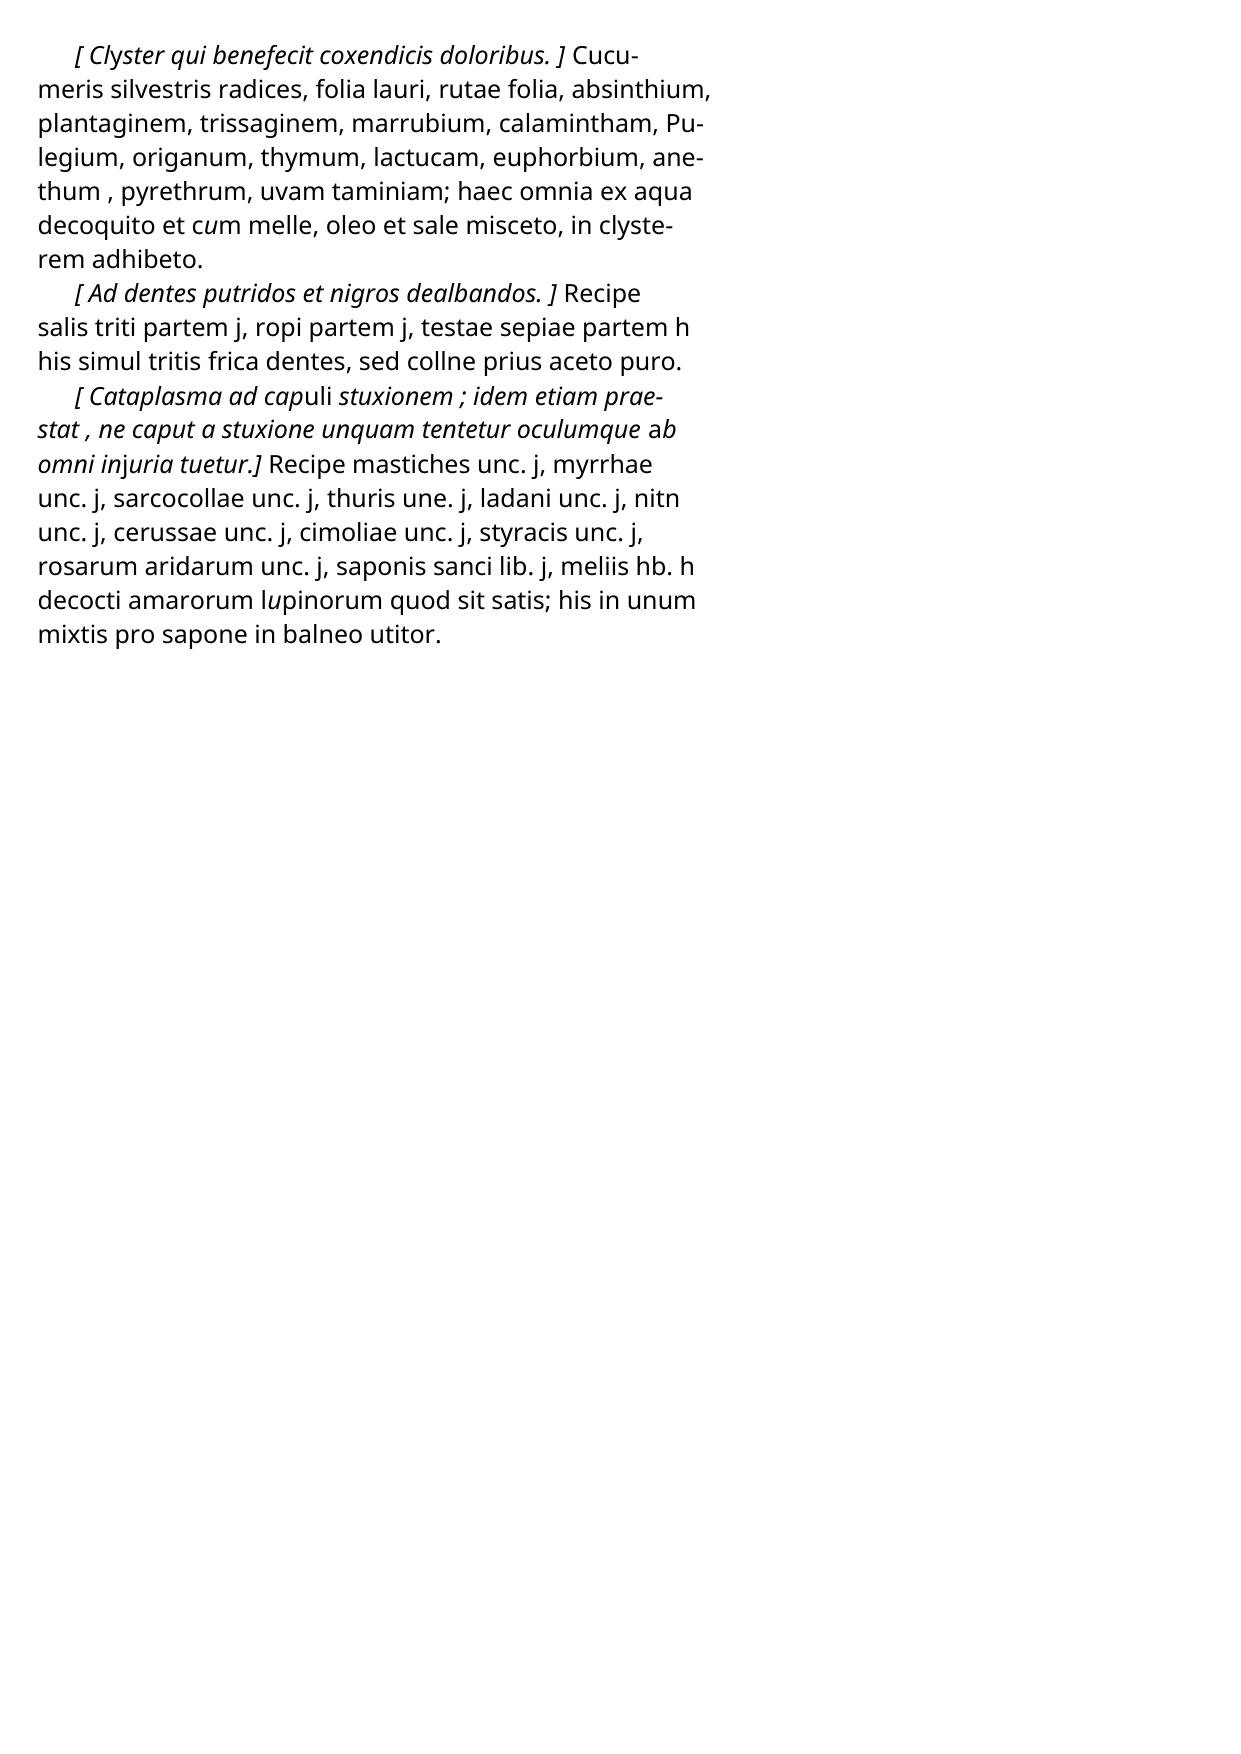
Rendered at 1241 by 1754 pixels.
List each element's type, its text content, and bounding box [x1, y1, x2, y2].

text [ Cataplasma ad capuli stuxionem ; idem etiam prae- stat , ne caput a stuxione unquam tentetur oculumque ab omni injuria tuetur.] Recipe mastiches unc. j, myrrhae unc. j, sarcocollae unc. j, thuris une. j, ladani unc. j, nitn unc. j, cerussae unc. j, cimoliae unc. j, styracis unc. j, rosarum aridarum unc. j, saponis sanci lib. j, meliis hb. h decocti amarorum lupinorum quod sit satis; his in unum mixtis pro sapone in balneo utitor. [37, 378, 1203, 651]
text [ Clyster qui benefecit coxendicis doloribus. ] Cucu- meris silvestris radices, folia lauri, rutae folia, absinthium, plantaginem, trissaginem, marrubium, calamintham, Pu- legium, origanum, thymum, lactucam, euphorbium, ane- thum , pyrethrum, uvam taminiam; haec omnia ex aqua decoquito et cum melle, oleo et sale misceto, in clyste- rem adhibeto. [37, 37, 1203, 276]
text [ Ad dentes putridos et nigros dealbandos. ] Recipe salis triti partem j, ropi partem j, testae sepiae partem h his simul tritis frica dentes, sed collne prius aceto puro. [37, 276, 1203, 378]
